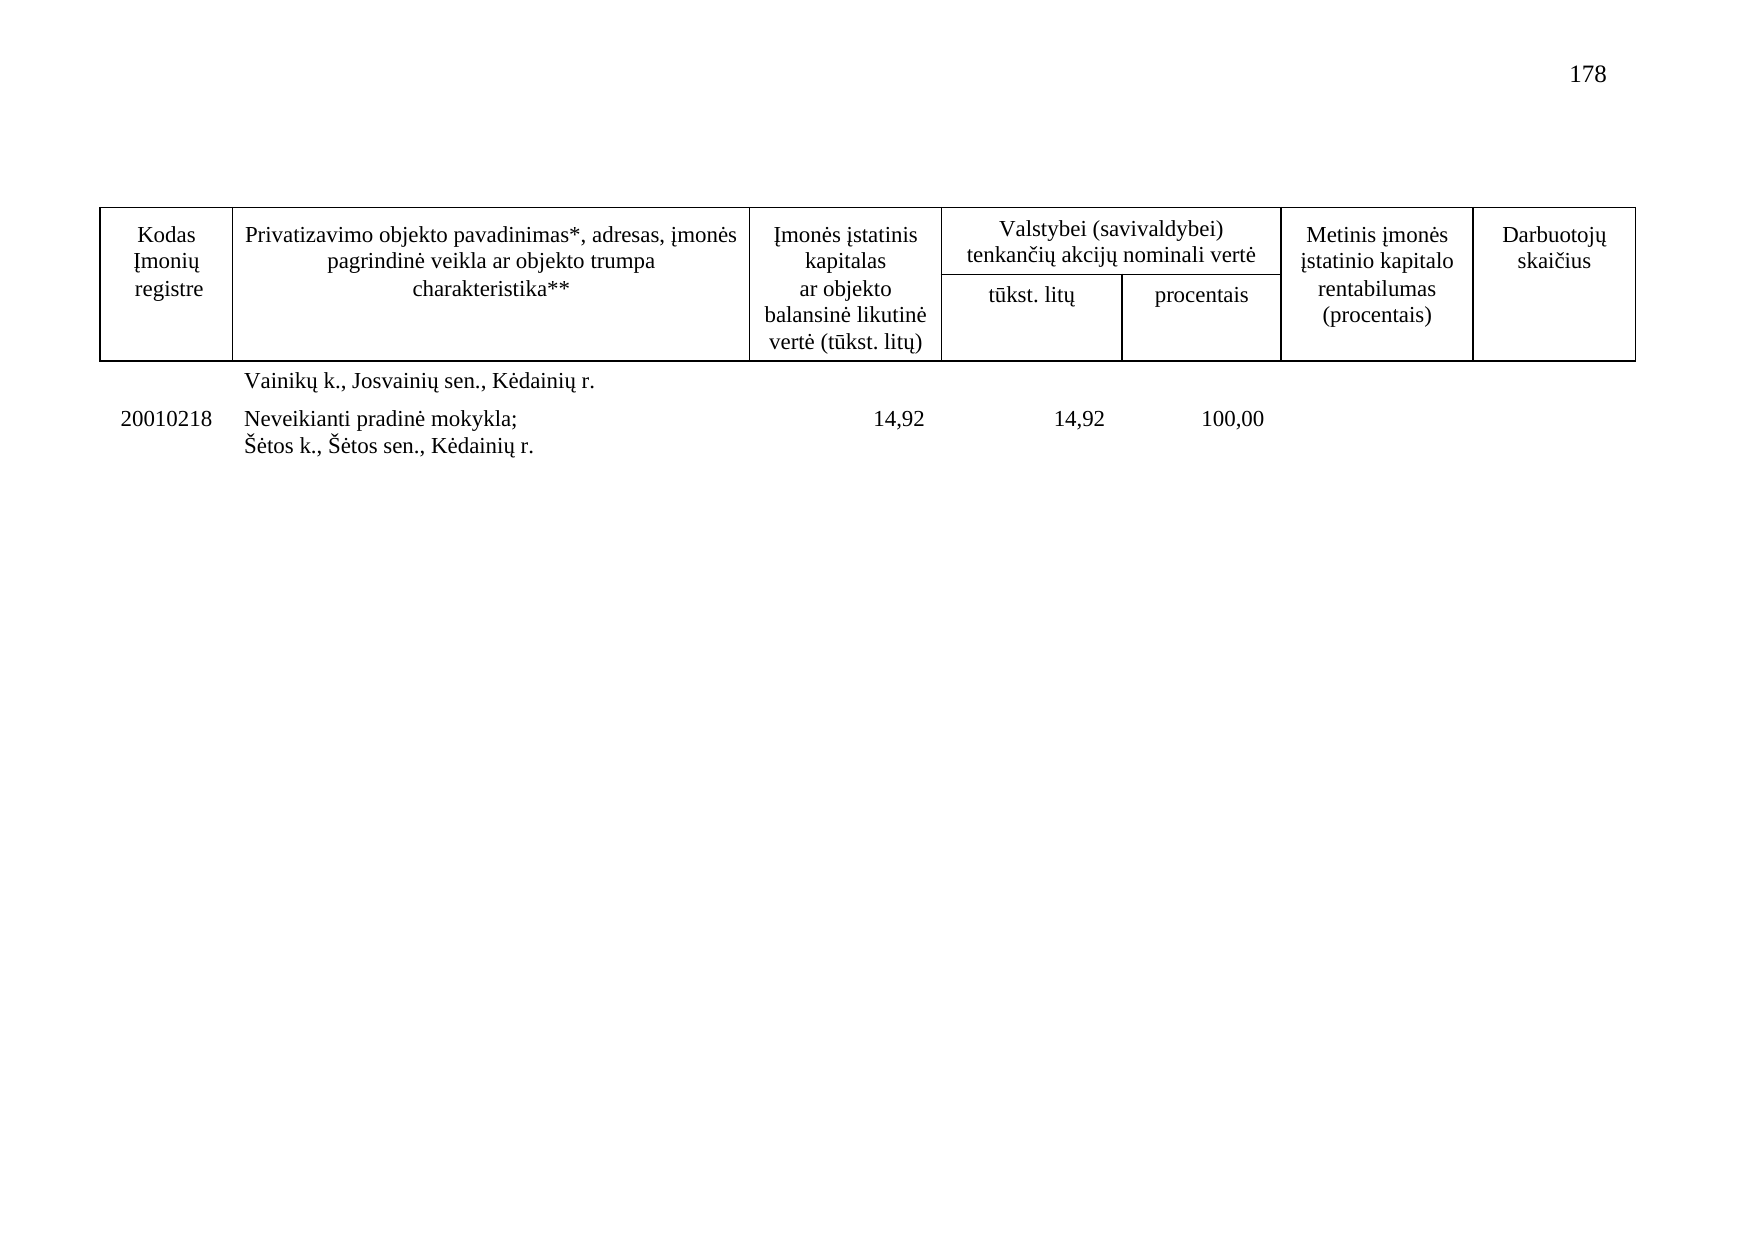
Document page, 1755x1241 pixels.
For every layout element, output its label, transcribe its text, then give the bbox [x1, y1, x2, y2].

table_cell [1122, 362, 1281, 399]
table_cell tūkst. litų [942, 275, 1121, 360]
table_cell [1473, 362, 1636, 399]
table_cell 14,92 [941, 399, 1122, 464]
table_cell Vainikų k., Josvainių sen., Kėdainių r. [233, 362, 749, 399]
table_header Kodas Įmonių [101, 208, 232, 273]
table_cell 100,00 [1122, 399, 1281, 464]
table_cell 20010218 [100, 399, 233, 464]
table_cell [100, 362, 233, 399]
table_cell [750, 362, 941, 399]
table_cell charakteristika** [233, 274, 749, 360]
table_cell [1281, 362, 1473, 399]
table_cell registre [101, 274, 232, 360]
table_header Metinis įmonės įstatinio kapitalo [1282, 208, 1472, 273]
table_header Privatizavimo objekto pavadinimas*, adresas, įmonės pagrindinė veikla ar objekto trumpa [233, 208, 749, 273]
table_cell [1281, 399, 1473, 464]
table_cell procentais [1123, 275, 1280, 360]
table_cell Neveikianti pradinė mokykla; Šėtos k., Šėtos sen., Kėdainių r. [233, 399, 749, 464]
table_cell [1473, 399, 1636, 464]
table_cell rentabilumas (procentais) [1282, 274, 1472, 360]
table_header Valstybei (savivaldybei) tenkančių akcijų nominali vertė [942, 208, 1280, 273]
table_cell [1474, 274, 1635, 360]
table_cell [941, 362, 1122, 399]
table_header Įmonės įstatinis kapitalas [750, 208, 941, 273]
table_cell 14,92 [750, 399, 941, 464]
table_cell ar objekto balansinė likutinė vertė (tūkst. litų) [750, 274, 941, 360]
table_header Darbuotojų skaičius [1474, 208, 1635, 273]
